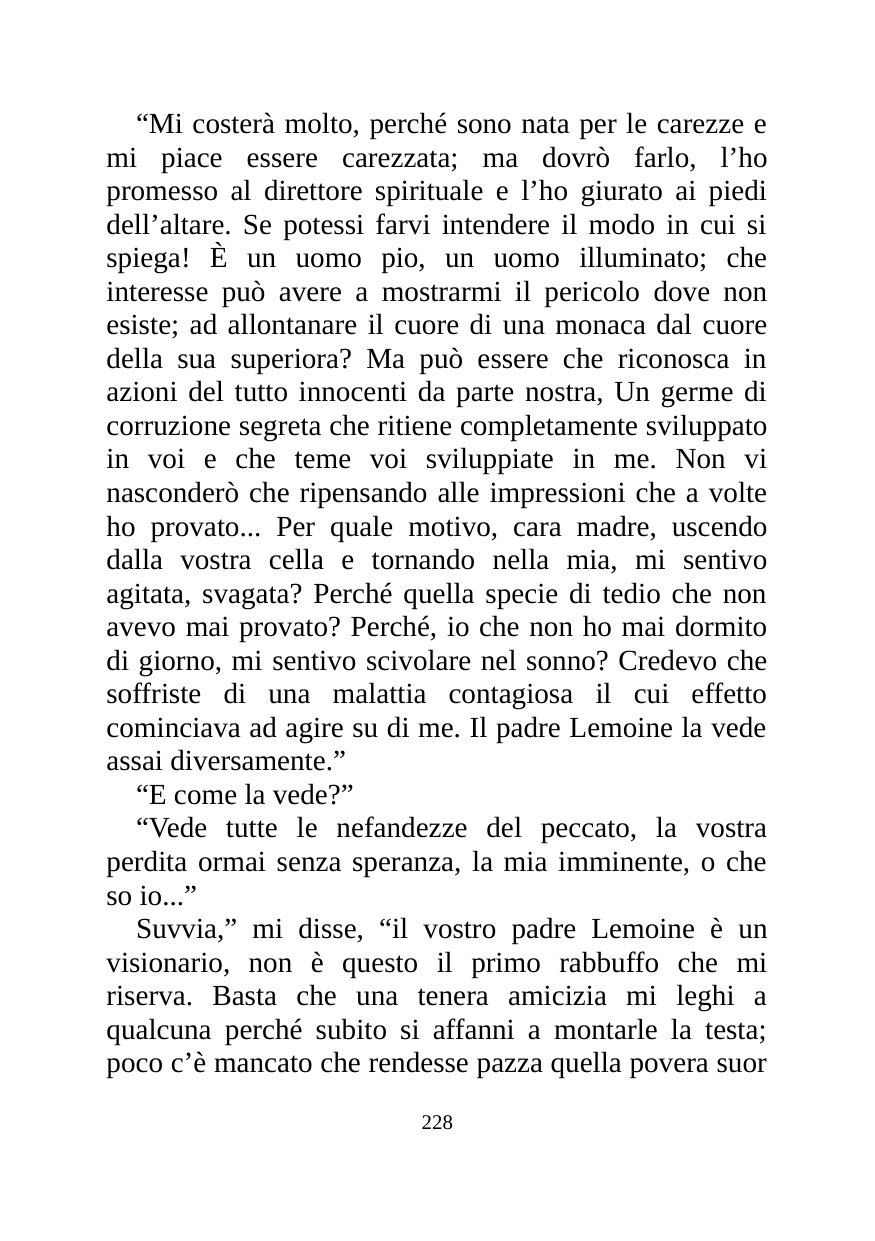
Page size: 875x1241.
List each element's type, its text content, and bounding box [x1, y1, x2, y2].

text Suvvia,” mi disse, “il vostro padre Lemoine è un visionario, non è questo il primo rabbuffo che mi riserva. Basta che una tenera amicizia mi leghi a qualcuna perché subito si affanni a montarle la testa; poco c’è mancato che rendesse pazza quella povera suor [106, 911, 768, 1079]
text “E come la vede?” [106, 777, 768, 811]
text “Vede tutte le nefandezze del peccato, la vostra perdita ormai senza speranza, la mia imminente, o che so io...” [106, 811, 768, 911]
text “Mi costerà molto, perché sono nata per le carezze e mi piace essere carezzata; ma dovrò farlo, l’ho promesso al direttore spirituale e l’ho giurato ai piedi dell’altare. Se potessi farvi intendere il modo in cui si spiega! È un uomo pio, un uomo illuminato; che interesse può avere a mostrarmi il pericolo dove non esiste; ad allontanare il cuore di una monaca dal cuore della sua superiora? Ma può essere che riconosca in azioni del tutto innocenti da parte nostra, Un germe di corruzione segreta che ritiene completamente sviluppato in voi e che teme voi sviluppiate in me. Non vi nasconderò che ripensando alle impressioni che a volte ho provato... Per quale motivo, cara madre, uscendo dalla vostra cella e tornando nella mia, mi sentivo agitata, svagata? Perché quella specie di tedio che non avevo mai provato? Perché, io che non ho mai dormito di giorno, mi sentivo scivolare nel sonno? Credevo che soffriste di una malattia contagiosa il cui effetto cominciava ad agire su di me. Il padre Lemoine la vede assai diversamente.” [106, 106, 768, 777]
